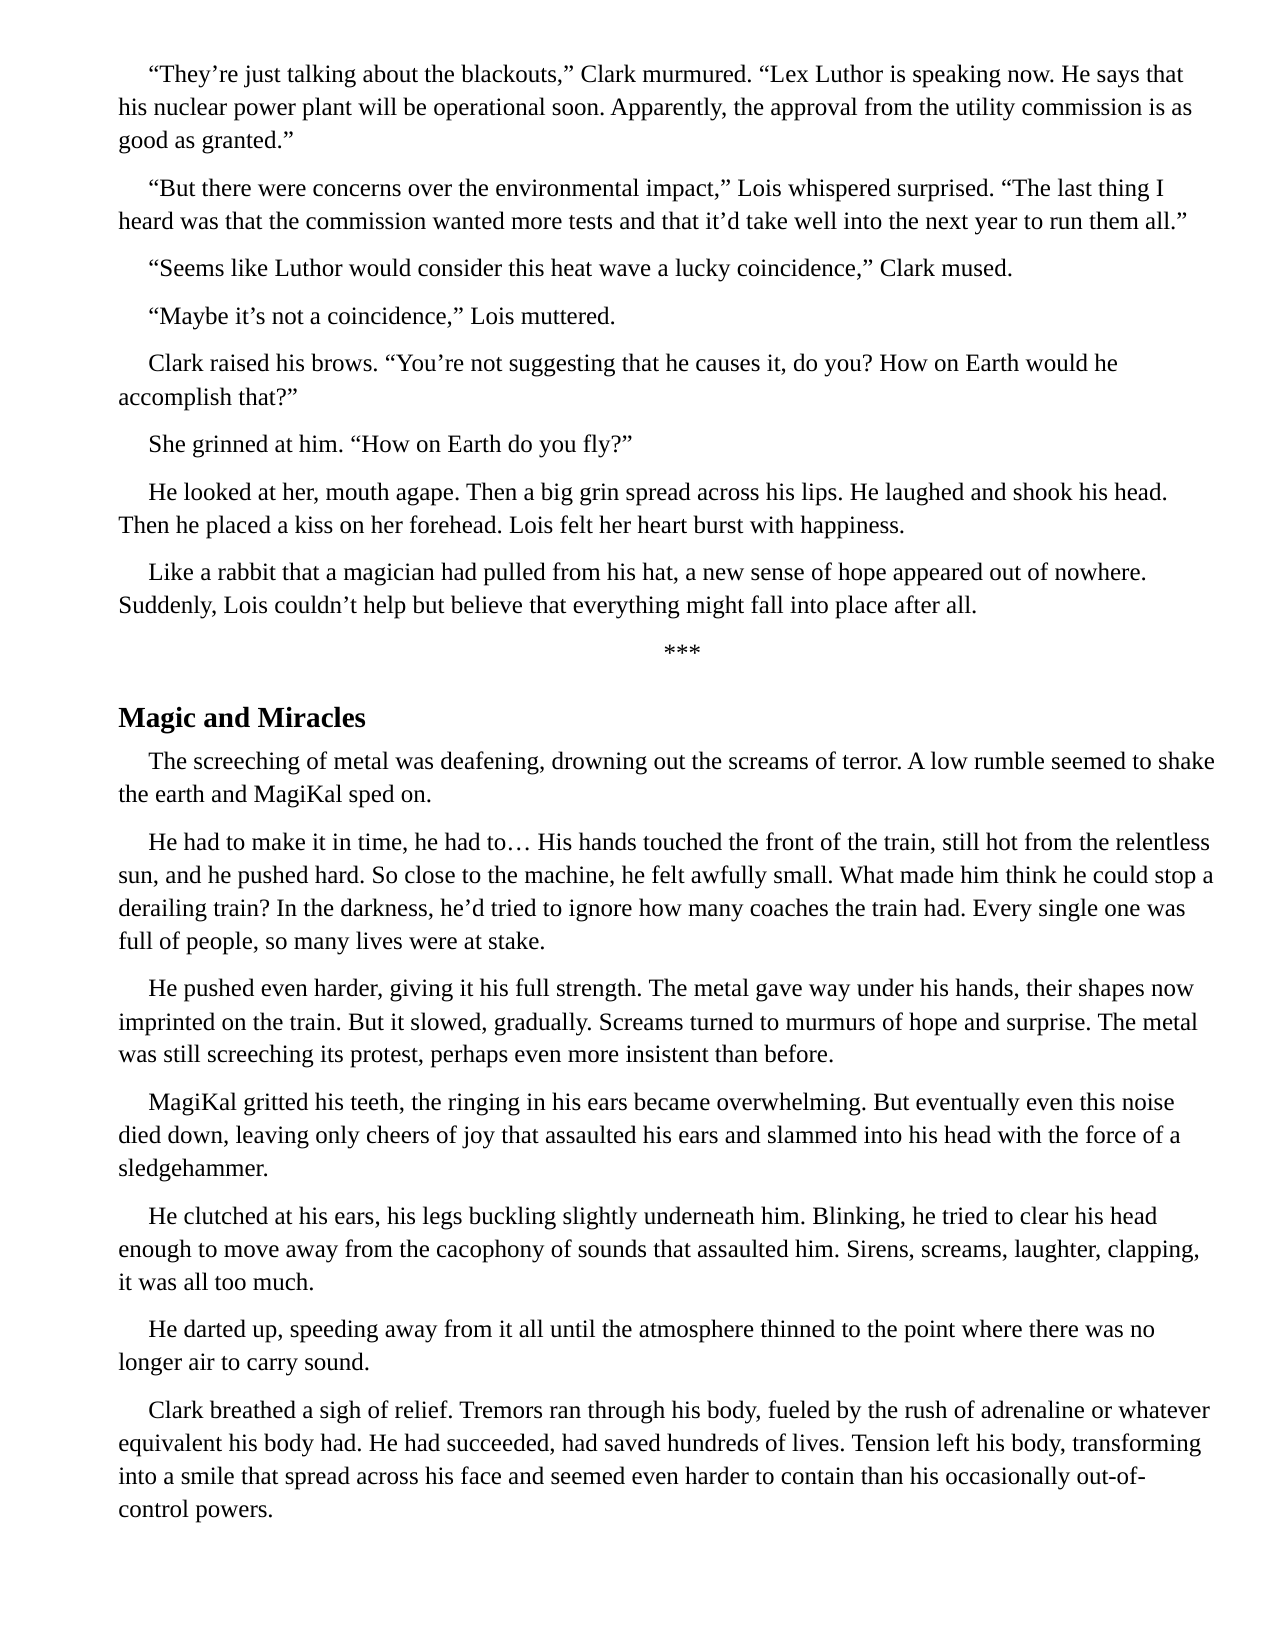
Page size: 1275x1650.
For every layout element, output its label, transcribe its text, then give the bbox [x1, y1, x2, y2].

text He darted up, speeding away from it all until the atmosphere thinned to the point where there was no longer air to carry sound. [118, 1314, 1216, 1376]
text “Maybe it’s not a coincidence,” Lois muttered. [118, 301, 1216, 330]
text He pushed even harder, giving it his full strength. The metal gave way under his hands, their shapes now imprinted on the train. But it slowed, gradually. Screams turned to murmurs of hope and surprise. The metal was still screeching its protest, perhaps even more insistent than before. [118, 973, 1216, 1068]
text He looked at her, mouth agape. Then a big grin spread across his lips. He laughed and shook his head. Then he placed a kiss on her forehead. Lois felt her heart burst with happiness. [118, 477, 1216, 538]
text “Seems like Luthor would consider this heat wave a lucky coincidence,” Clark mused. [118, 253, 1216, 282]
text She grinned at him. “How on Earth do you fly?” [118, 429, 1216, 458]
text MagiKal gritted his teeth, the ringing in his ears became overwhelming. But eventually even this noise died down, leaving only cheers of joy that assaulted his ears and slammed into his head with the force of a sledgehammer. [118, 1087, 1216, 1182]
text *** [118, 638, 1216, 667]
text He had to make it in time, he had to… His hands touched the front of the train, still hot from the relentless sun, and he pushed hard. So close to the machine, he felt awfully small. What made him think he could stop a derailing train? In the darkness, he’d tried to ignore how many coaches the train had. Every single one was full of people, so many lives were at stake. [118, 827, 1216, 955]
text “They’re just talking about the blackouts,” Clark murmured. “Lex Luthor is speaking now. He says that his nuclear power plant will be operational soon. Apparently, the approval from the utility commission is as good as granted.” [118, 59, 1216, 154]
text Like a rabbit that a magician had pulled from his hat, a new sense of hope appeared out of nowhere. Suddenly, Lois couldn’t help but believe that everything might fall into place after all. [118, 557, 1216, 619]
subtitle Magic and Miracles [118, 700, 1216, 734]
text Clark breathed a sigh of relief. Tremors ran through his body, fueled by the rush of adrenaline or whatever equivalent his body had. He had succeeded, had saved hundreds of lives. Tension left his body, transforming into a smile that spread across his face and seemed even harder to contain than his occasionally out-of-control powers. [118, 1395, 1216, 1523]
text He clutched at his ears, his legs buckling slightly underneath him. Blinking, he tried to clear his head enough to move away from the cacophony of sounds that assaulted him. Sirens, screams, laughter, clapping, it was all too much. [118, 1201, 1216, 1296]
text The screeching of metal was deafening, drowning out the screams of terror. A low rumble seemed to shake the earth and MagiKal sped on. [118, 746, 1216, 808]
text Clark raised his brows. “You’re not suggesting that he causes it, do you? How on Earth would he accomplish that?” [118, 348, 1216, 410]
text “But there were concerns over the environmental impact,” Lois whispered surprised. “The last thing I heard was that the commission wanted more tests and that it’d take well into the next year to run them all.” [118, 173, 1216, 234]
